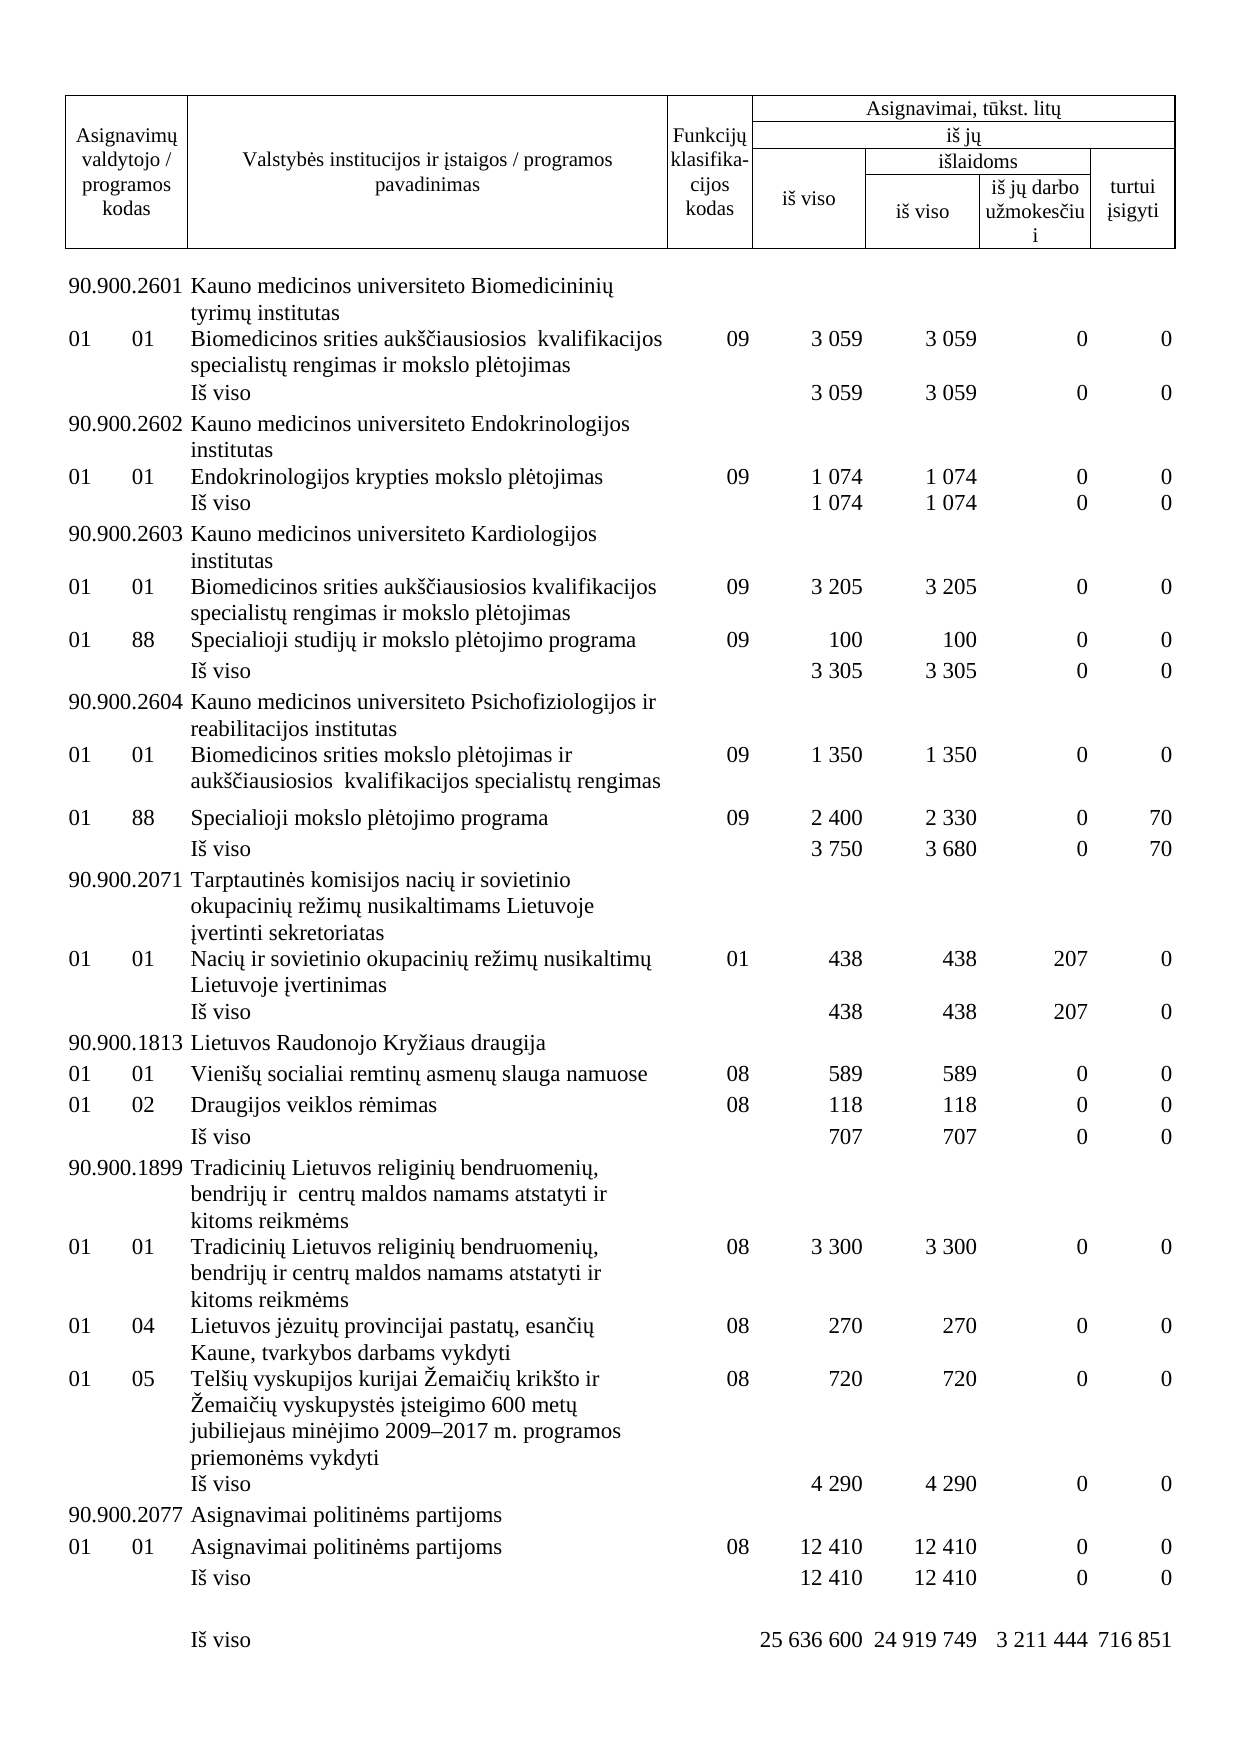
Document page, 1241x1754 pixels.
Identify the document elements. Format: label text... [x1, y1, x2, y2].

table_cell 0 [1091, 945, 1175, 998]
table_cell [129, 835, 187, 866]
table_cell 100 [865, 626, 980, 657]
table_cell [752, 1154, 865, 1233]
table_cell 3 205 [865, 573, 980, 626]
table_cell [667, 688, 752, 741]
table_cell Biomedicinos srities mokslo plėtojimas ir aukščiausiosios kvalifikacijos specialistų rengimas [188, 741, 667, 803]
table_cell [980, 1029, 1091, 1060]
table_cell 90.900.2602 [65, 410, 187, 463]
table_cell 3 300 [865, 1233, 980, 1312]
table_cell 589 [865, 1060, 980, 1092]
table_cell 707 [752, 1123, 865, 1154]
table_cell [1091, 1029, 1175, 1060]
table_cell [667, 1595, 752, 1627]
table_cell [1091, 1154, 1175, 1233]
table_cell [65, 379, 129, 410]
table_cell iš jų [753, 122, 1174, 148]
table_cell Nacių ir sovietinio okupacinių režimų nusikaltimų Lietuvoje įvertinimas [188, 945, 667, 998]
table_cell [65, 1627, 129, 1658]
table_cell 09 [667, 463, 752, 489]
table_cell 0 [980, 489, 1091, 520]
table_cell 0 [980, 573, 1091, 626]
table_cell [65, 249, 1175, 272]
table_cell 2 330 [865, 804, 980, 835]
table_cell 70 [1091, 835, 1175, 866]
table_cell [667, 1154, 752, 1233]
table_cell [667, 1564, 752, 1595]
table_cell 08 [667, 1312, 752, 1365]
table_cell [980, 1502, 1091, 1533]
table_cell Tradicinių Lietuvos religinių bendruomenių, bendrijų ir centrų maldos namams atstatyti ir kitoms reikmėms [188, 1154, 667, 1233]
table_cell 3 305 [752, 657, 865, 688]
table_cell 438 [752, 998, 865, 1029]
table_cell 1 074 [752, 489, 865, 520]
table_cell [865, 1154, 980, 1233]
table_cell 08 [667, 1365, 752, 1470]
table_cell [667, 1627, 752, 1658]
table_cell 0 [980, 1533, 1091, 1564]
table_cell 0 [1091, 1564, 1175, 1595]
table_cell [752, 1595, 865, 1627]
table_cell 707 [865, 1123, 980, 1154]
table_cell 0 [1091, 1060, 1175, 1092]
table_cell [129, 998, 187, 1029]
table_cell 0 [980, 1092, 1091, 1123]
table_cell 0 [980, 325, 1091, 379]
table_cell 12 410 [752, 1533, 865, 1564]
table_cell 0 [980, 1564, 1091, 1595]
table_cell [865, 1595, 980, 1627]
table_cell Specialioji studijų ir mokslo plėtojimo programa [188, 626, 667, 657]
table_cell [129, 1564, 187, 1595]
table_cell iš viso [753, 149, 865, 247]
table_cell [65, 657, 129, 688]
table_cell 3 750 [752, 835, 865, 866]
table_cell [752, 273, 865, 325]
table_cell 01 [667, 945, 752, 998]
table_cell 2 400 [752, 804, 865, 835]
table_cell 0 [980, 657, 1091, 688]
table_cell 1 074 [752, 463, 865, 489]
table_cell [65, 998, 129, 1029]
table_cell [667, 657, 752, 688]
table_cell 720 [752, 1365, 865, 1470]
table_cell 08 [667, 1233, 752, 1312]
table_cell [667, 1123, 752, 1154]
table_cell Telšių vyskupijos kurijai Žemaičių krikšto ir Žemaičių vyskupystės įsteigimo 600 metų jubiliejaus minėjimo 2009–2017 m. programos priemonėms vykdyti [188, 1365, 667, 1470]
table_cell 90.900.2601 [65, 273, 187, 325]
table_cell Biomedicinos srities aukščiausiosios kvalifikacijos specialistų rengimas ir mokslo plėtojimas [188, 325, 667, 379]
table_cell 0 [1091, 741, 1175, 803]
table_cell 90.900.2077 [65, 1502, 187, 1533]
table_cell 01 [129, 1233, 187, 1312]
table_cell 01 [65, 1233, 129, 1312]
table_cell 0 [1091, 1092, 1175, 1123]
table_cell 01 [65, 1092, 129, 1123]
table_cell [865, 1029, 980, 1060]
table_cell 1 074 [865, 463, 980, 489]
table_cell Iš viso [188, 1564, 667, 1595]
table_cell 3 059 [865, 325, 980, 379]
table_cell Iš viso [188, 379, 667, 410]
table_cell 08 [667, 1060, 752, 1092]
table_cell 01 [129, 945, 187, 998]
table_cell Iš viso [188, 1627, 667, 1658]
table_cell 25 636 600 [752, 1627, 865, 1658]
table_cell 01 [129, 1060, 187, 1092]
table_cell 04 [129, 1312, 187, 1365]
table_cell Iš viso [188, 489, 667, 520]
table_cell 0 [980, 804, 1091, 835]
table_cell 12 410 [752, 1564, 865, 1595]
table_cell [752, 866, 865, 945]
table_cell 0 [1091, 1533, 1175, 1564]
table_cell 0 [980, 463, 1091, 489]
table_cell 12 410 [865, 1533, 980, 1564]
table_cell 0 [980, 1312, 1091, 1365]
table_cell [980, 1154, 1091, 1233]
table_cell [865, 866, 980, 945]
table_cell [752, 1029, 865, 1060]
table_cell [1091, 1595, 1175, 1627]
table_cell Biomedicinos srities aukščiausiosios kvalifikacijos specialistų rengimas ir mokslo plėtojimas [188, 573, 667, 626]
table_cell 0 [980, 379, 1091, 410]
table_header Asignavimai, tūkst. litų [753, 96, 1174, 121]
table_cell [667, 273, 752, 325]
table_cell 0 [980, 626, 1091, 657]
table_cell 0 [980, 1233, 1091, 1312]
table_cell Asignavimai politinėms partijoms [188, 1502, 667, 1533]
table_cell 01 [65, 463, 129, 489]
table_cell Iš viso [188, 657, 667, 688]
table_cell 01 [65, 1365, 129, 1470]
table_cell Tradicinių Lietuvos religinių bendruomenių, bendrijų ir centrų maldos namams atstatyti ir kitoms reikmėms [188, 1233, 667, 1312]
table_cell 09 [667, 804, 752, 835]
table_cell Specialioji mokslo plėtojimo programa [188, 804, 667, 835]
table_cell 24 919 749 [865, 1627, 980, 1658]
table_cell [980, 1595, 1091, 1627]
table_cell 3 300 [752, 1233, 865, 1312]
table_cell 3 211 444 [980, 1627, 1091, 1658]
table_cell 09 [667, 741, 752, 803]
table_cell 3 205 [752, 573, 865, 626]
table_cell 08 [667, 1533, 752, 1564]
table_cell išlaidoms [866, 149, 1090, 174]
table_cell 01 [65, 1060, 129, 1092]
table_cell [667, 998, 752, 1029]
table_cell 02 [129, 1092, 187, 1123]
table_cell 4 290 [865, 1470, 980, 1502]
table_cell 01 [129, 1533, 187, 1564]
table_cell [667, 489, 752, 520]
table_cell Kauno medicinos universiteto Psichofiziologijos ir reabilitacijos institutas [188, 688, 667, 741]
table_cell [188, 1595, 667, 1627]
table_cell 716 851 [1091, 1627, 1175, 1658]
table_cell Kauno medicinos universiteto Endokrinologijos institutas [188, 410, 667, 463]
table_cell [1091, 1502, 1175, 1533]
table_cell 90.900.1899 [65, 1154, 187, 1233]
table_cell 438 [865, 998, 980, 1029]
table_cell 589 [752, 1060, 865, 1092]
table_cell [667, 835, 752, 866]
table_cell [980, 866, 1091, 945]
table_cell 0 [980, 1365, 1091, 1470]
table_cell Draugijos veiklos rėmimas [188, 1092, 667, 1123]
table_cell 3 059 [752, 325, 865, 379]
table_cell [129, 1470, 187, 1502]
table_cell 207 [980, 998, 1091, 1029]
table_cell 118 [752, 1092, 865, 1123]
table_cell [129, 1627, 187, 1658]
table_cell 90.900.1813 [65, 1029, 187, 1060]
table_cell [65, 1123, 129, 1154]
table_cell [667, 520, 752, 573]
table_cell [752, 1502, 865, 1533]
table_cell [752, 688, 865, 741]
table_cell [65, 835, 129, 866]
table_cell [129, 1123, 187, 1154]
table_cell 88 [129, 804, 187, 835]
table_cell 0 [1091, 325, 1175, 379]
table_cell 0 [1091, 489, 1175, 520]
table_cell 01 [65, 1533, 129, 1564]
table_cell 0 [1091, 626, 1175, 657]
table_cell [980, 688, 1091, 741]
table_cell [1091, 866, 1175, 945]
table_cell 09 [667, 573, 752, 626]
table_cell Iš viso [188, 998, 667, 1029]
table_cell Tarptautinės komisijos nacių ir sovietinio okupacinių režimų nusikaltimams Lietuvoje įvertinti sekretoriatas [188, 866, 667, 945]
table_cell 90.900.2604 [65, 688, 187, 741]
table_cell 438 [865, 945, 980, 998]
table_cell [667, 379, 752, 410]
table_cell 01 [65, 626, 129, 657]
table_cell [129, 1595, 187, 1627]
table_cell [667, 1502, 752, 1533]
table_cell 88 [129, 626, 187, 657]
table_cell 05 [129, 1365, 187, 1470]
table_cell 3 059 [865, 379, 980, 410]
table_cell Lietuvos jėzuitų provincijai pastatų, esančių Kaune, tvarkybos darbams vykdyti [188, 1312, 667, 1365]
table_cell 3 680 [865, 835, 980, 866]
table_cell [65, 489, 129, 520]
table_cell [667, 866, 752, 945]
table_cell Vienišų socialiai remtinų asmenų slauga namuose [188, 1060, 667, 1092]
table_cell 0 [1091, 1365, 1175, 1470]
table_header Funkcijų klasifika-cijos kodas [668, 96, 752, 247]
table_cell 01 [65, 573, 129, 626]
table_cell 01 [65, 325, 129, 379]
table_cell [980, 273, 1091, 325]
table_cell 0 [1091, 379, 1175, 410]
table_cell [752, 410, 865, 463]
table_cell 0 [1091, 573, 1175, 626]
table_cell iš jų darbo užmokesčiui [980, 175, 1090, 247]
table_cell 3 305 [865, 657, 980, 688]
table_cell 01 [129, 573, 187, 626]
table_cell 0 [1091, 1123, 1175, 1154]
table_cell 1 350 [865, 741, 980, 803]
table_cell 100 [752, 626, 865, 657]
table_header Valstybės institucijos ir įstaigos / programos pavadinimas [188, 96, 667, 247]
table_cell [667, 1029, 752, 1060]
table_cell 1 350 [752, 741, 865, 803]
table_cell 01 [65, 1312, 129, 1365]
table_cell 12 410 [865, 1564, 980, 1595]
table_cell 01 [65, 741, 129, 803]
table_cell 207 [980, 945, 1091, 998]
table_cell [980, 520, 1091, 573]
table_cell 0 [980, 741, 1091, 803]
table_cell 90.900.2603 [65, 520, 187, 573]
table_cell 118 [865, 1092, 980, 1123]
table_cell 0 [980, 1060, 1091, 1092]
table_cell [1091, 520, 1175, 573]
table_header Asignavimų valdytojo / programos kodas [66, 96, 187, 247]
table_cell [667, 1470, 752, 1502]
table_cell 0 [1091, 1470, 1175, 1502]
table_cell Lietuvos Raudonojo Kryžiaus draugija [188, 1029, 667, 1060]
table_cell 09 [667, 325, 752, 379]
table_cell 01 [129, 741, 187, 803]
table_cell [1091, 273, 1175, 325]
table_cell 0 [1091, 463, 1175, 489]
table_cell 720 [865, 1365, 980, 1470]
table_cell iš viso [866, 175, 979, 247]
table_cell 270 [752, 1312, 865, 1365]
table_cell [65, 1470, 129, 1502]
table_cell 0 [1091, 1312, 1175, 1365]
table_cell Kauno medicinos universiteto Biomedicininių tyrimų institutas [188, 273, 667, 325]
table_cell 0 [1091, 1233, 1175, 1312]
table_cell 270 [865, 1312, 980, 1365]
table_cell [129, 657, 187, 688]
table_cell [865, 688, 980, 741]
table_cell [65, 1595, 129, 1627]
table_cell turtui įsigyti [1091, 149, 1174, 247]
table_cell [667, 410, 752, 463]
table_cell Endokrinologijos krypties mokslo plėtojimas [188, 463, 667, 489]
table_cell [129, 379, 187, 410]
table_cell 70 [1091, 804, 1175, 835]
table_cell Iš viso [188, 1470, 667, 1502]
table_cell [865, 1502, 980, 1533]
table_cell 01 [65, 804, 129, 835]
table_cell [1091, 688, 1175, 741]
table_cell 0 [980, 1123, 1091, 1154]
table_cell [752, 520, 865, 573]
table_cell Iš viso [188, 835, 667, 866]
table_cell 09 [667, 626, 752, 657]
table_cell 4 290 [752, 1470, 865, 1502]
table_cell 01 [129, 325, 187, 379]
table_cell 0 [1091, 657, 1175, 688]
table_cell [865, 520, 980, 573]
table_cell Kauno medicinos universiteto Kardiologijos institutas [188, 520, 667, 573]
table_cell [65, 1564, 129, 1595]
table_cell [980, 410, 1091, 463]
table_cell 01 [65, 945, 129, 998]
table_cell [865, 410, 980, 463]
table_cell [865, 273, 980, 325]
table_cell 1 074 [865, 489, 980, 520]
table_cell 90.900.2071 [65, 866, 187, 945]
table_cell Iš viso [188, 1123, 667, 1154]
table_cell 3 059 [752, 379, 865, 410]
table_cell 0 [1091, 998, 1175, 1029]
table_cell 0 [980, 835, 1091, 866]
table_cell [129, 489, 187, 520]
table_cell Asignavimai politinėms partijoms [188, 1533, 667, 1564]
table_cell 0 [980, 1470, 1091, 1502]
table_cell 438 [752, 945, 865, 998]
table_cell [1091, 410, 1175, 463]
table_cell 08 [667, 1092, 752, 1123]
table_cell 01 [129, 463, 187, 489]
